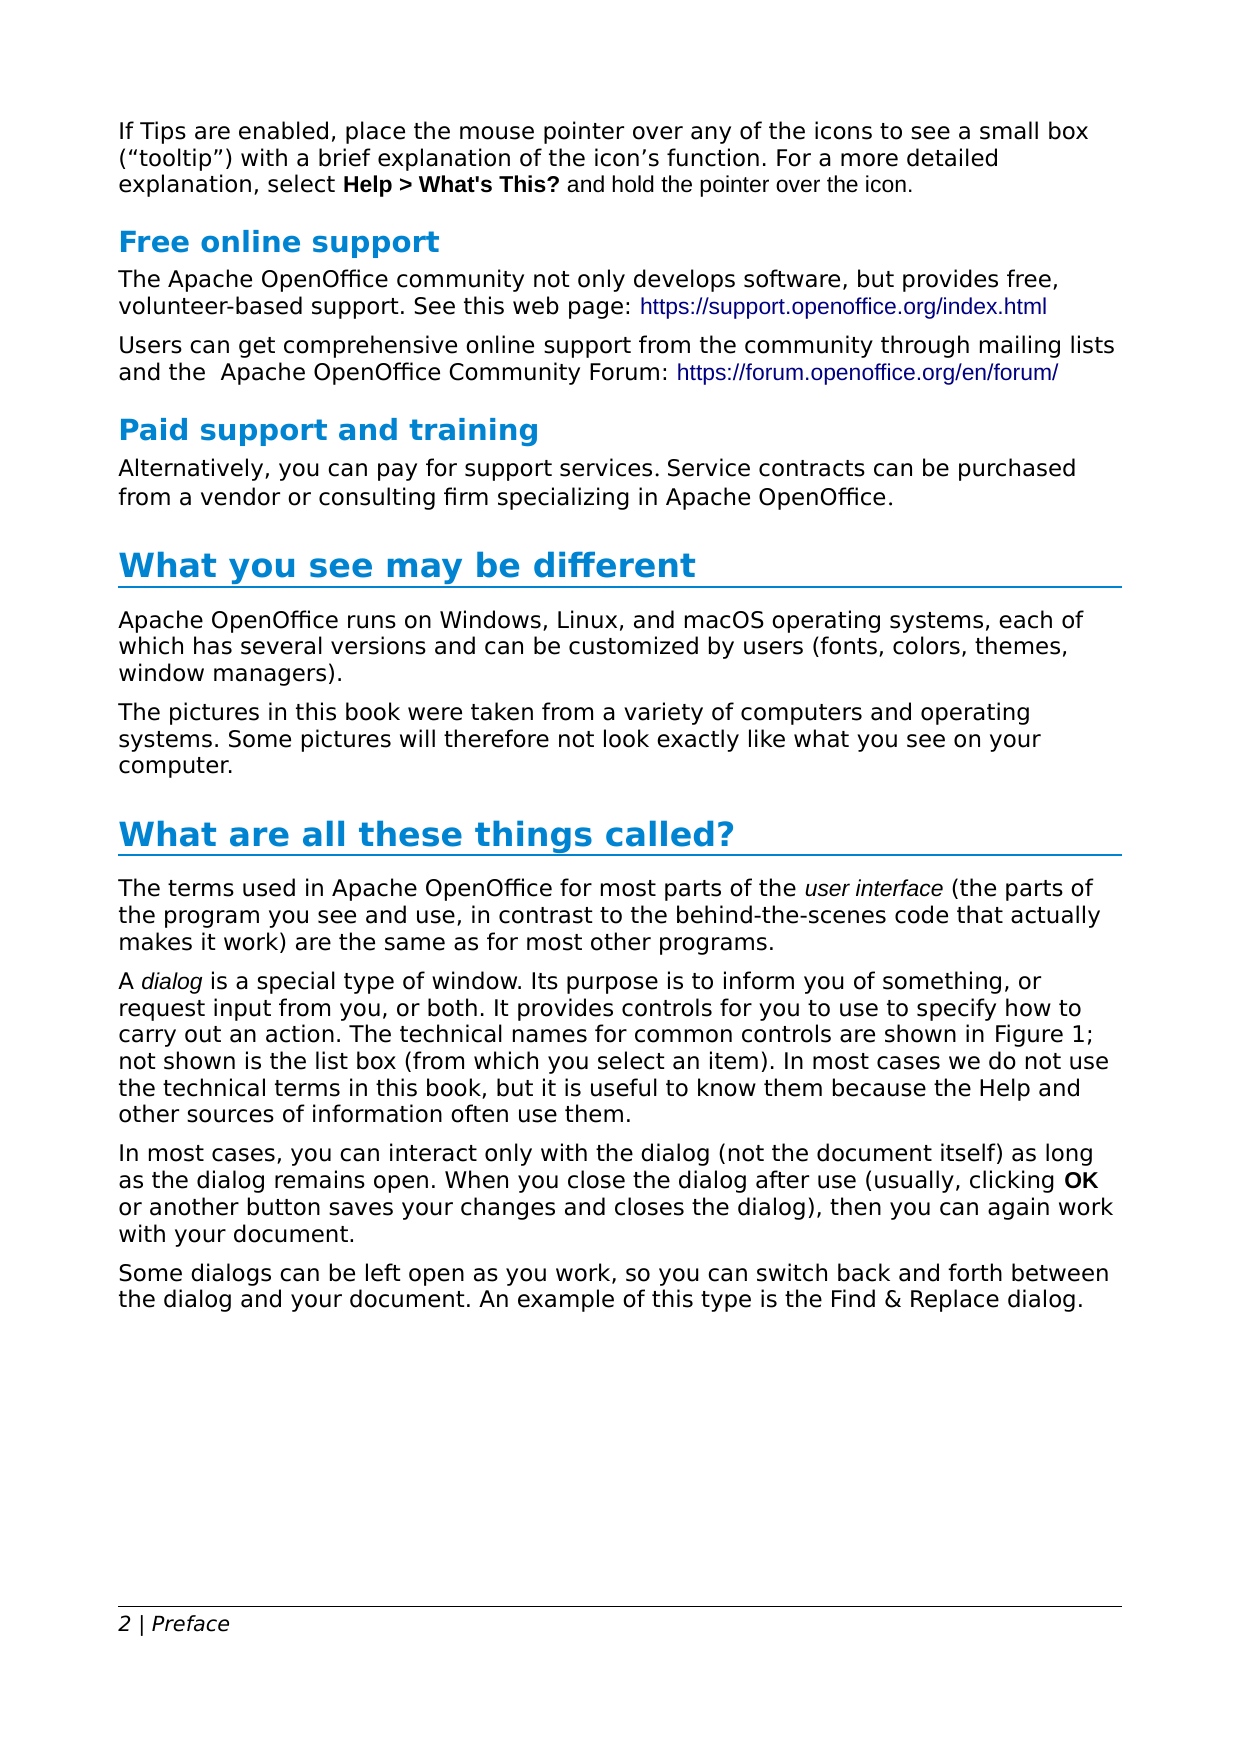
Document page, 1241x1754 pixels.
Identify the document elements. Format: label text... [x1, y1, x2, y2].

text If Tips are enabled, place the mouse pointer over any of the icons to see a small box (“tooltip”) with a brief explanation of the icon’s function. For a more detailed explanation, select Help > What's This? and hold the pointer over the icon. [118, 118, 1122, 198]
text In most cases, you can interact only with the dialog (not the document itself) as long as the dialog remains open. When you close the dialog after use (usually, clicking OK or another button saves your changes and closes the dialog), then you can again work with your document. [118, 1141, 1122, 1247]
text Some dialogs can be left open as you work, so you can switch back and forth between the dialog and your document. An example of this type is the Find & Replace dialog. [118, 1260, 1122, 1313]
text Users can get comprehensive online support from the community through mailing lists and the Apache OpenOffice Community Forum: https://forum.openoffice.org/en/forum/ [118, 332, 1122, 386]
text The terms used in Apache OpenOffice for most parts of the user interface (the parts of the program you see and use, in contrast to the behind-the-scenes code that actually makes it work) are the same as for most other programs. [118, 875, 1122, 955]
text Apache OpenOffice runs on Windows, Linux, and macOS operating systems, each of which has several versions and can be customized by users (fonts, colors, themes, window managers). [118, 607, 1122, 687]
text The pictures in this book were taken from a variety of computers and operating systems. Some pictures will therefore not look exactly like what you see on your computer. [118, 699, 1122, 779]
text The Apache OpenOffice community not only develops software, but provides free, volunteer-based support. See this web page: https://support.openoffice.org/index.html [118, 266, 1122, 319]
subtitle What are all these things called? [118, 815, 1122, 854]
subtitle What you see may be different [118, 547, 1122, 586]
text Alternatively, you can pay for support services. Service contracts can be purchased from a vendor or consulting firm specializing in Apache OpenOffice. [118, 453, 1122, 511]
subtitle Paid support and training [118, 413, 1122, 447]
subtitle Free online support [118, 226, 1122, 259]
text A dialog is a special type of window. Its purpose is to inform you of something, or request input from you, or both. It provides controls for you to use to specify how to carry out an action. The technical names for common controls are shown in Figure 1; not shown is the list box (from which you select an item). In most cases we do not use the technical terms in this book, but it is useful to know them because the Help and other sources of information often use them. [118, 968, 1122, 1128]
